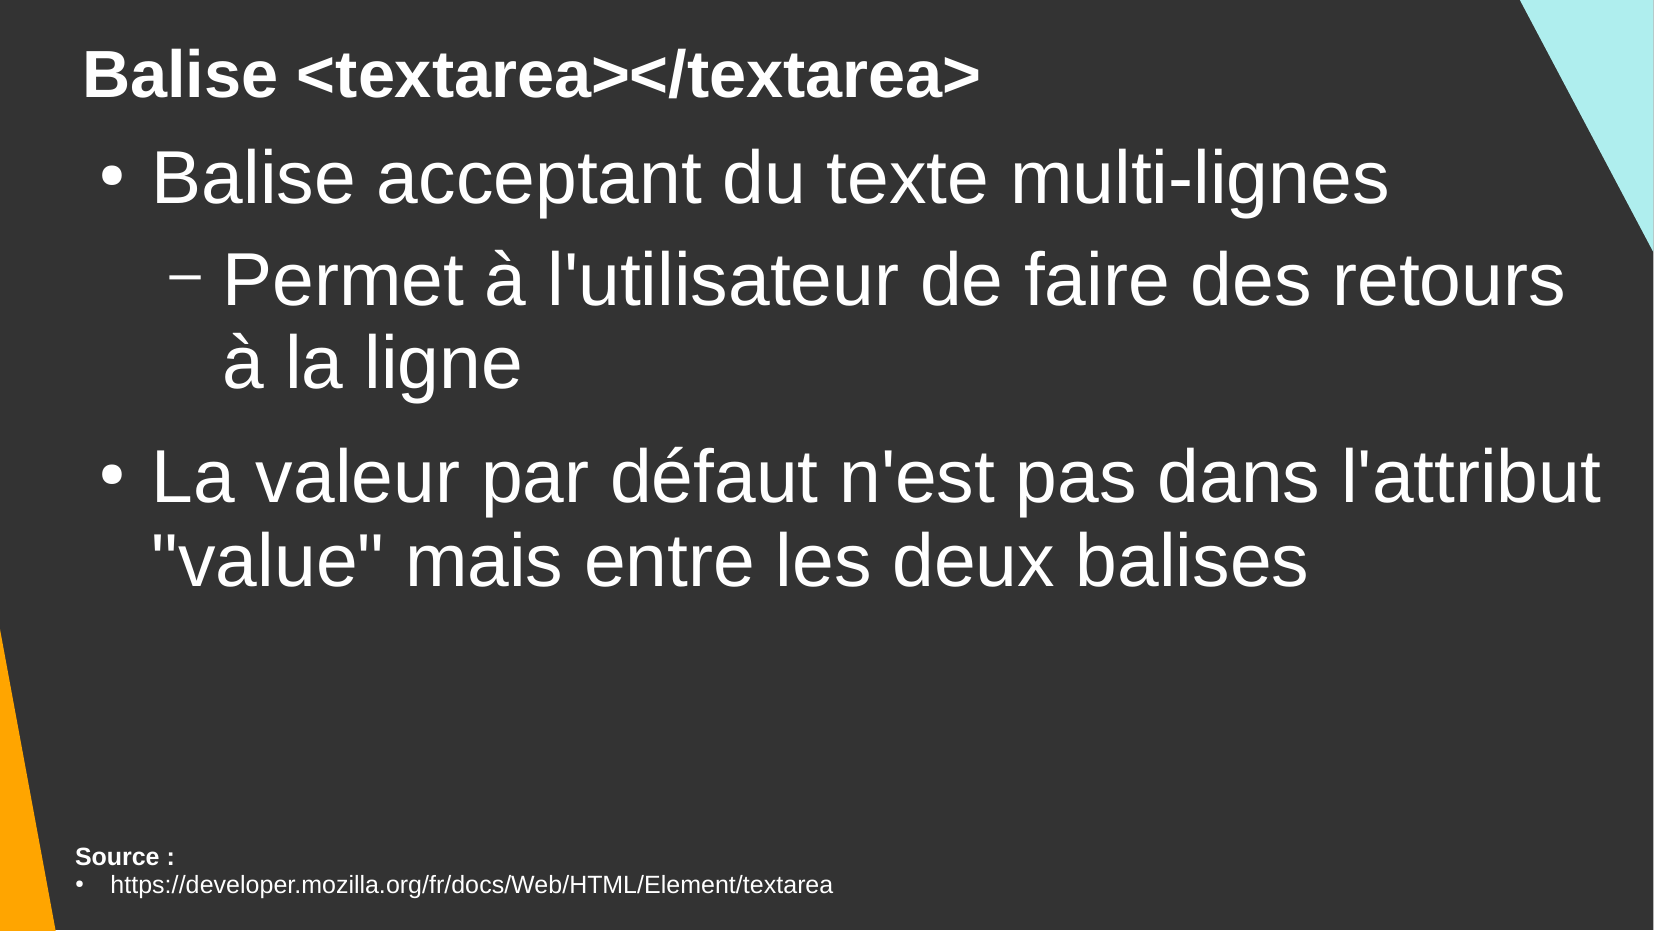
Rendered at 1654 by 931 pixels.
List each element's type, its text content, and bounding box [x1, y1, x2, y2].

text_box [1519, 0, 1654, 254]
text_box [0, 629, 56, 931]
title Balise <textarea></textarea> [82, 37, 1571, 114]
list Balise acceptant du texte multi-lignes Permet à l'utilisateur de faire des retours à la ligne La valeur par défaut n'est pas dans l'attribut "value" mais entre les deux balises [80, 135, 1605, 798]
text_box Source : https://developer.mozilla.org/fr/docs/Web/HTML/Element/textarea [60, 835, 1546, 907]
